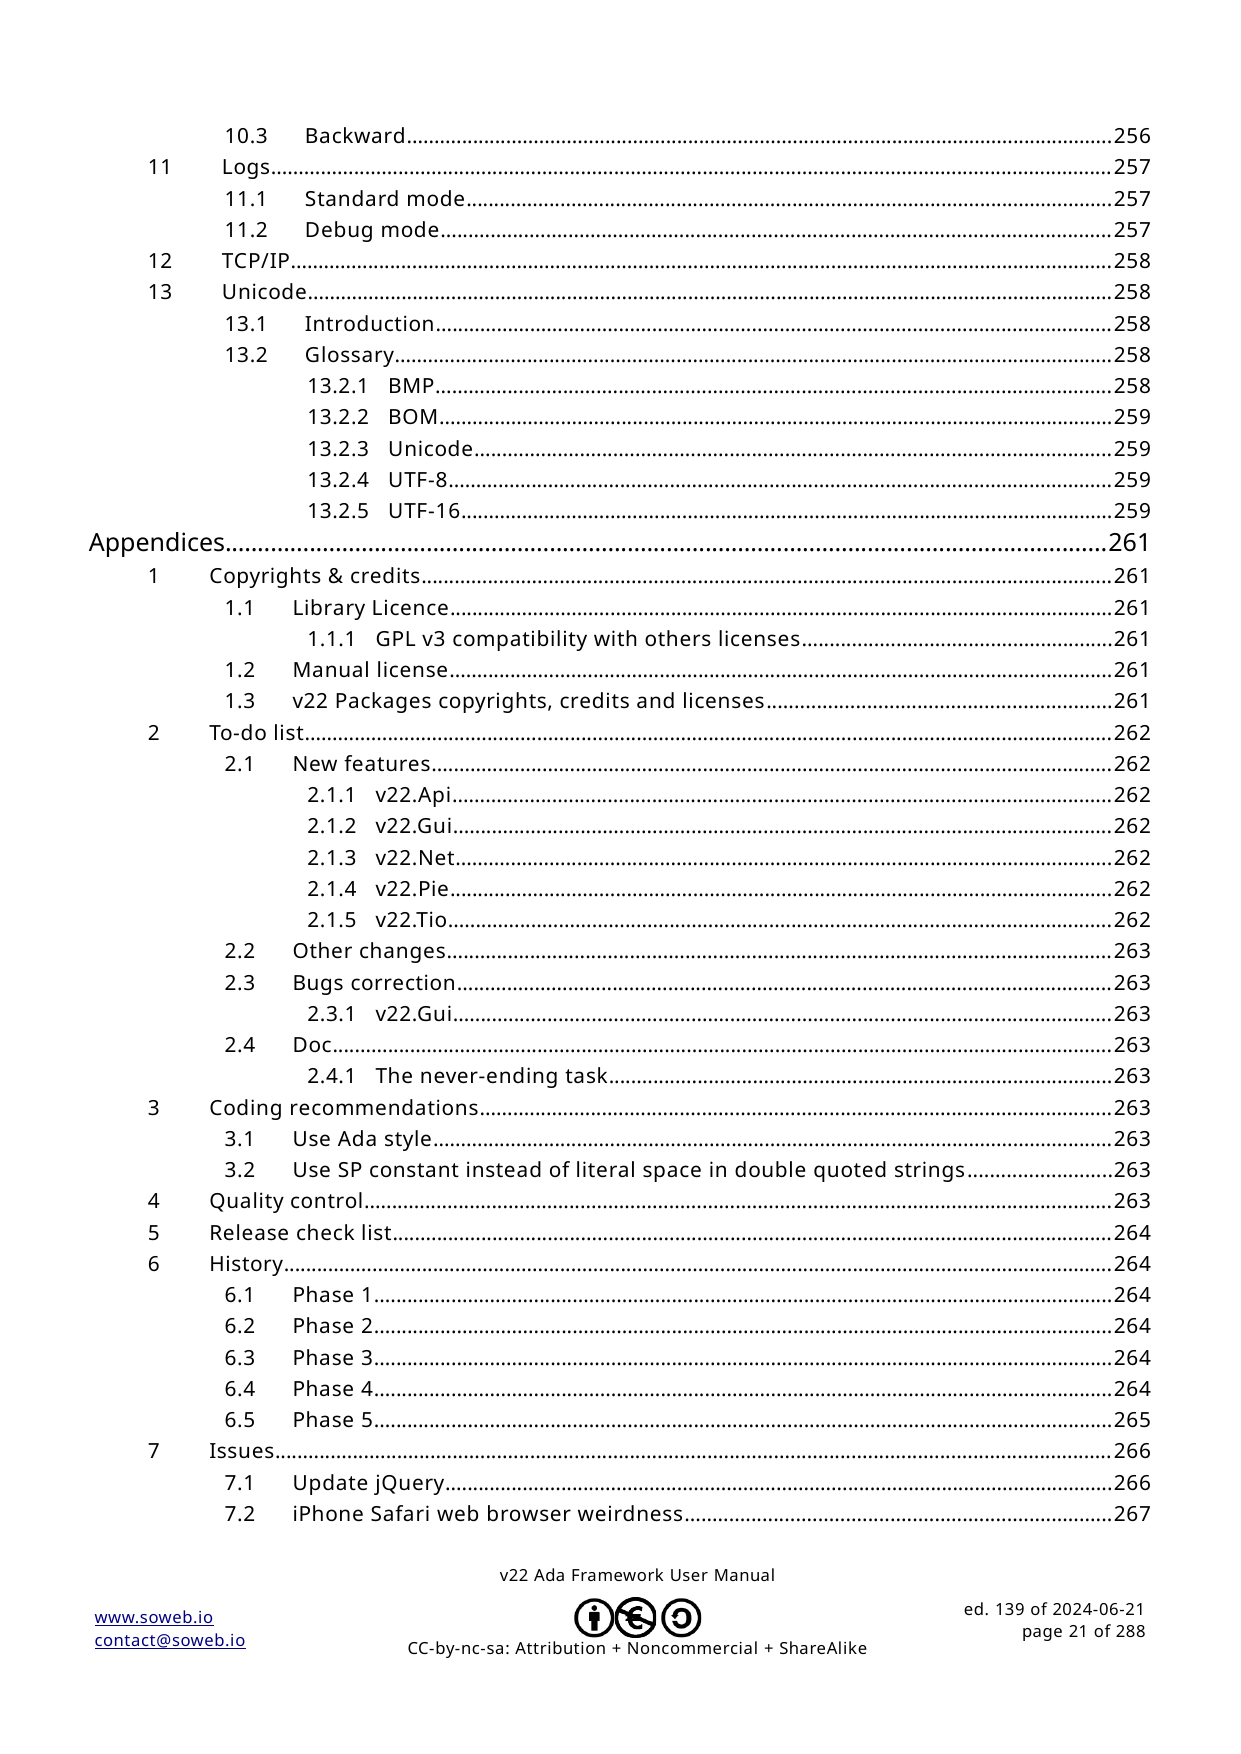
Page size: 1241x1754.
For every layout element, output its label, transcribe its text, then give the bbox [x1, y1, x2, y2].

text 13.2.1 BMP 258 [307, 368, 1152, 400]
text 11 Logs 257 [148, 150, 1152, 181]
picture [660, 1597, 702, 1638]
text 1.2 Manual license 261 [224, 652, 1152, 684]
text 6.1 Phase 1 264 [224, 1277, 1152, 1309]
text 13.2.4 UTF-8 259 [307, 462, 1152, 493]
text 6.5 Phase 5 265 [224, 1402, 1152, 1434]
text 2.4.1 The never-ending task 263 [307, 1059, 1152, 1090]
text 13.2 Glossary 258 [224, 337, 1152, 368]
text 1 Copyrights & credits 261 [148, 559, 1152, 590]
text 13.2.2 BOM 259 [307, 400, 1152, 431]
text 2.1.2 v22.Gui 262 [307, 809, 1152, 840]
text 3 Coding recommendations 263 [148, 1090, 1152, 1121]
text 3.1 Use Ada style 263 [224, 1121, 1152, 1152]
text 2.1.5 v22.Tio 262 [307, 902, 1152, 934]
text 2.1.4 v22.Pie 262 [307, 871, 1152, 902]
text 2.1.3 v22.Net 262 [307, 840, 1152, 871]
text 1.3 v22 Packages copyrights, credits and licenses 261 [224, 684, 1152, 715]
text 12 TCP/IP 258 [148, 243, 1152, 275]
text 2.3 Bugs correction 263 [224, 965, 1152, 996]
text Appendices 261 [88, 525, 1152, 559]
text 2.4 Doc 263 [224, 1027, 1152, 1059]
text 13 Unicode 258 [148, 275, 1152, 306]
text 7 Issues 266 [148, 1434, 1152, 1465]
text 13.2.3 Unicode 259 [307, 431, 1152, 462]
text 2.1.1 v22.Api 262 [307, 777, 1152, 809]
text 13.1 Introduction 258 [224, 306, 1152, 337]
text 13.2.5 UTF-16 259 [307, 493, 1152, 525]
text 2 To-do list 262 [148, 715, 1152, 746]
text 2.2 Other changes 263 [224, 934, 1152, 965]
text 11.1 Standard mode 257 [224, 181, 1152, 212]
text 5 Release check list 264 [148, 1215, 1152, 1246]
text 4 Quality control 263 [148, 1184, 1152, 1215]
text 6.4 Phase 4 264 [224, 1371, 1152, 1402]
text 6 History 264 [148, 1246, 1152, 1277]
text 3.2 Use SP constant instead of literal space in double quoted strings 263 [224, 1152, 1152, 1184]
picture [573, 1597, 657, 1638]
text 6.2 Phase 2 264 [224, 1309, 1152, 1340]
text 1.1 Library Licence 261 [224, 590, 1152, 621]
text 6.3 Phase 3 264 [224, 1340, 1152, 1371]
text 7.2 iPhone Safari web browser weirdness 267 [224, 1496, 1152, 1527]
text 11.2 Debug mode 257 [224, 212, 1152, 243]
text 1.1.1 GPL v3 compatibility with others licenses 261 [307, 621, 1152, 652]
text 7.1 Update jQuery 266 [224, 1465, 1152, 1496]
text 2.1 New features 262 [224, 746, 1152, 777]
text 2.3.1 v22.Gui 263 [307, 996, 1152, 1027]
text 10.3 Backward 256 [224, 118, 1152, 150]
